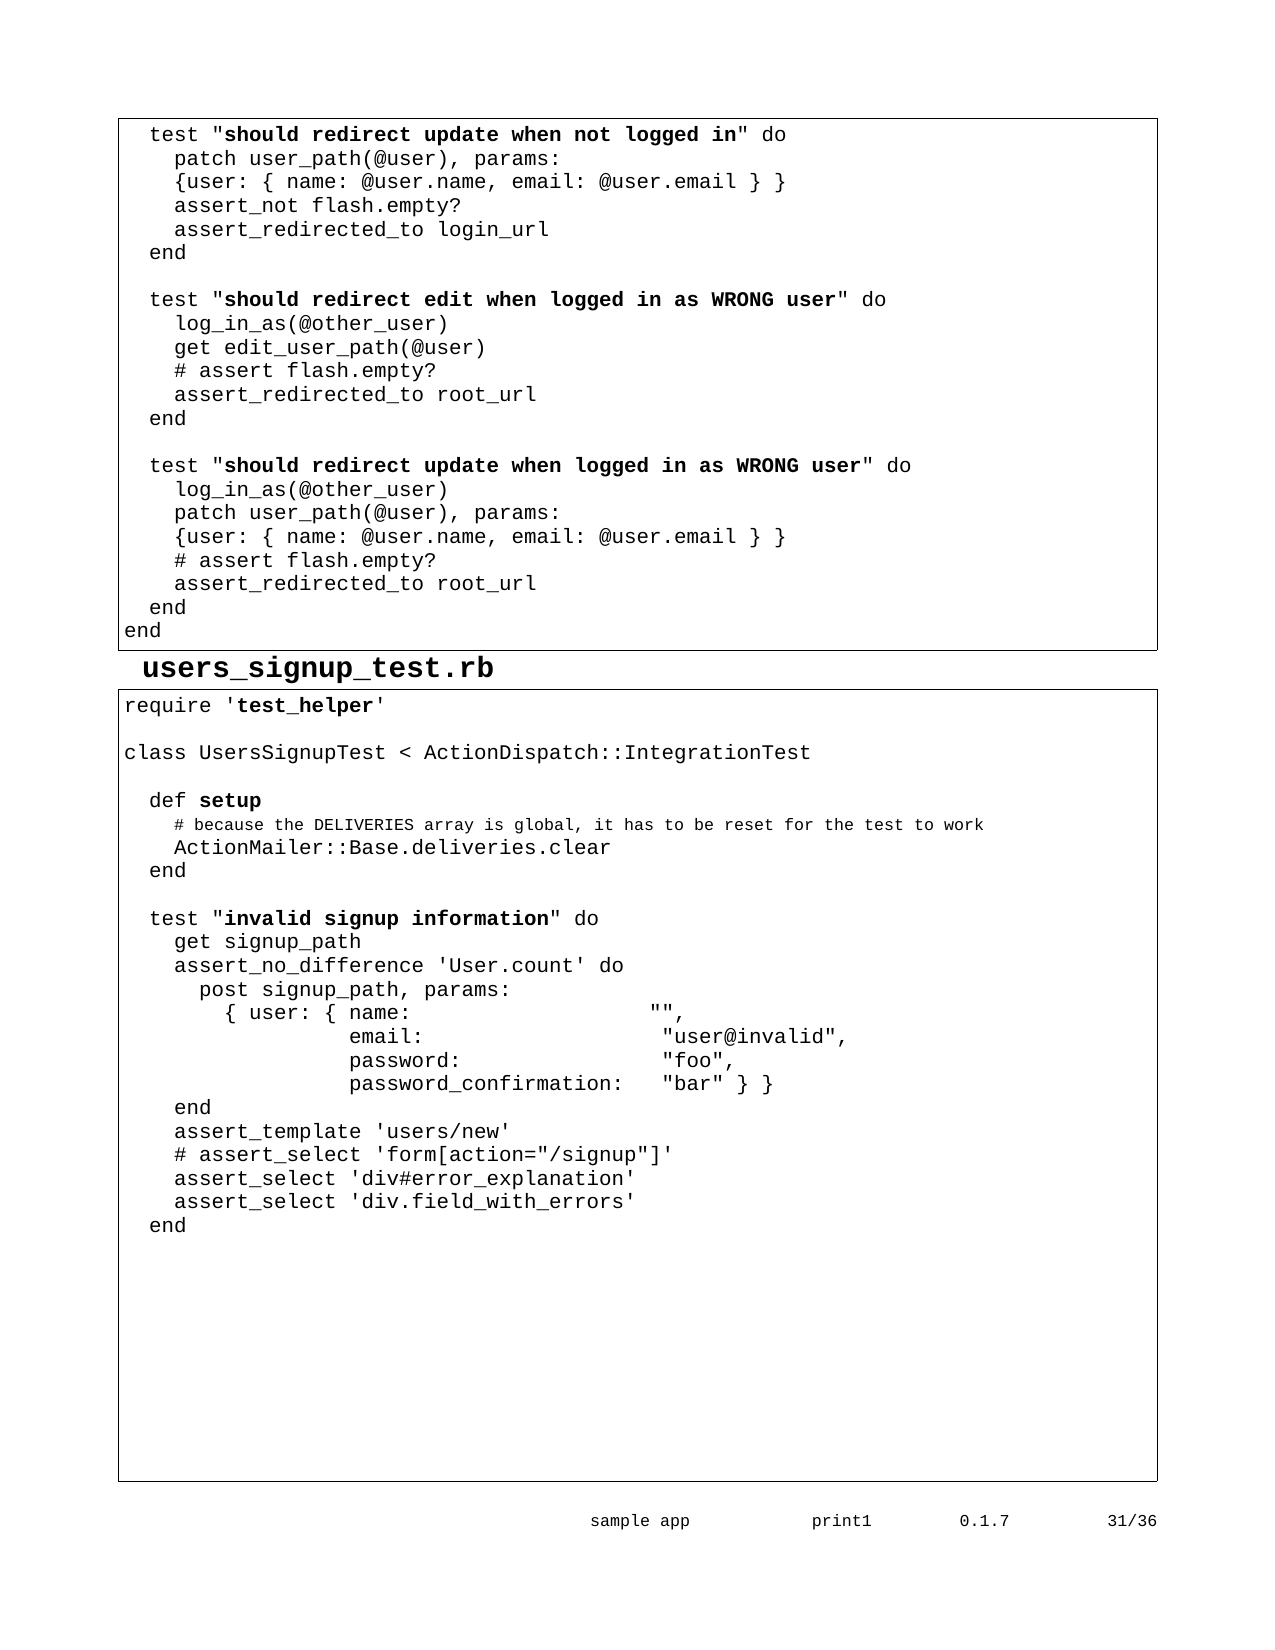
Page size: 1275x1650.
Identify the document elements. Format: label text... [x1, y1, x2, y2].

table_header test "should redirect update when not logged in" do patch user_path(@user), params: {user: { name: @user.name, email: @user.email } } assert_not flash.empty? assert_redirected_to login_url end test "should redirect edit when logged in as WRONG user" do log_in_as(@other_user) get edit_user_path(@user) # assert flash.empty? assert_redirected_to root_url end test "should redirect update when logged in as WRONG user" do log_in_as(@other_user) patch user_path(@user), params: {user: { name: @user.name, email: @user.email } } # assert flash.empty? assert_redirected_to root_url end end [119, 119, 1157, 650]
table_header require 'test_helper' class UsersSignupTest < ActionDispatch::IntegrationTest def setup # because the DELIVERIES array is global, it has to be reset for the test to work ActionMailer::Base.deliveries.clear end test "invalid signup information" do get signup_path assert_no_difference 'User.count' do post signup_path, params: { user: { name: "", email: "user@invalid", password: "foo", password_confirmation: "bar" } } end assert_template 'users/new' # assert_select 'form[action="/signup"]' assert_select 'div#error_explanation' assert_select 'div.field_with_errors' end [119, 690, 1157, 1481]
subtitle users_signup_test.rb [142, 653, 1157, 686]
